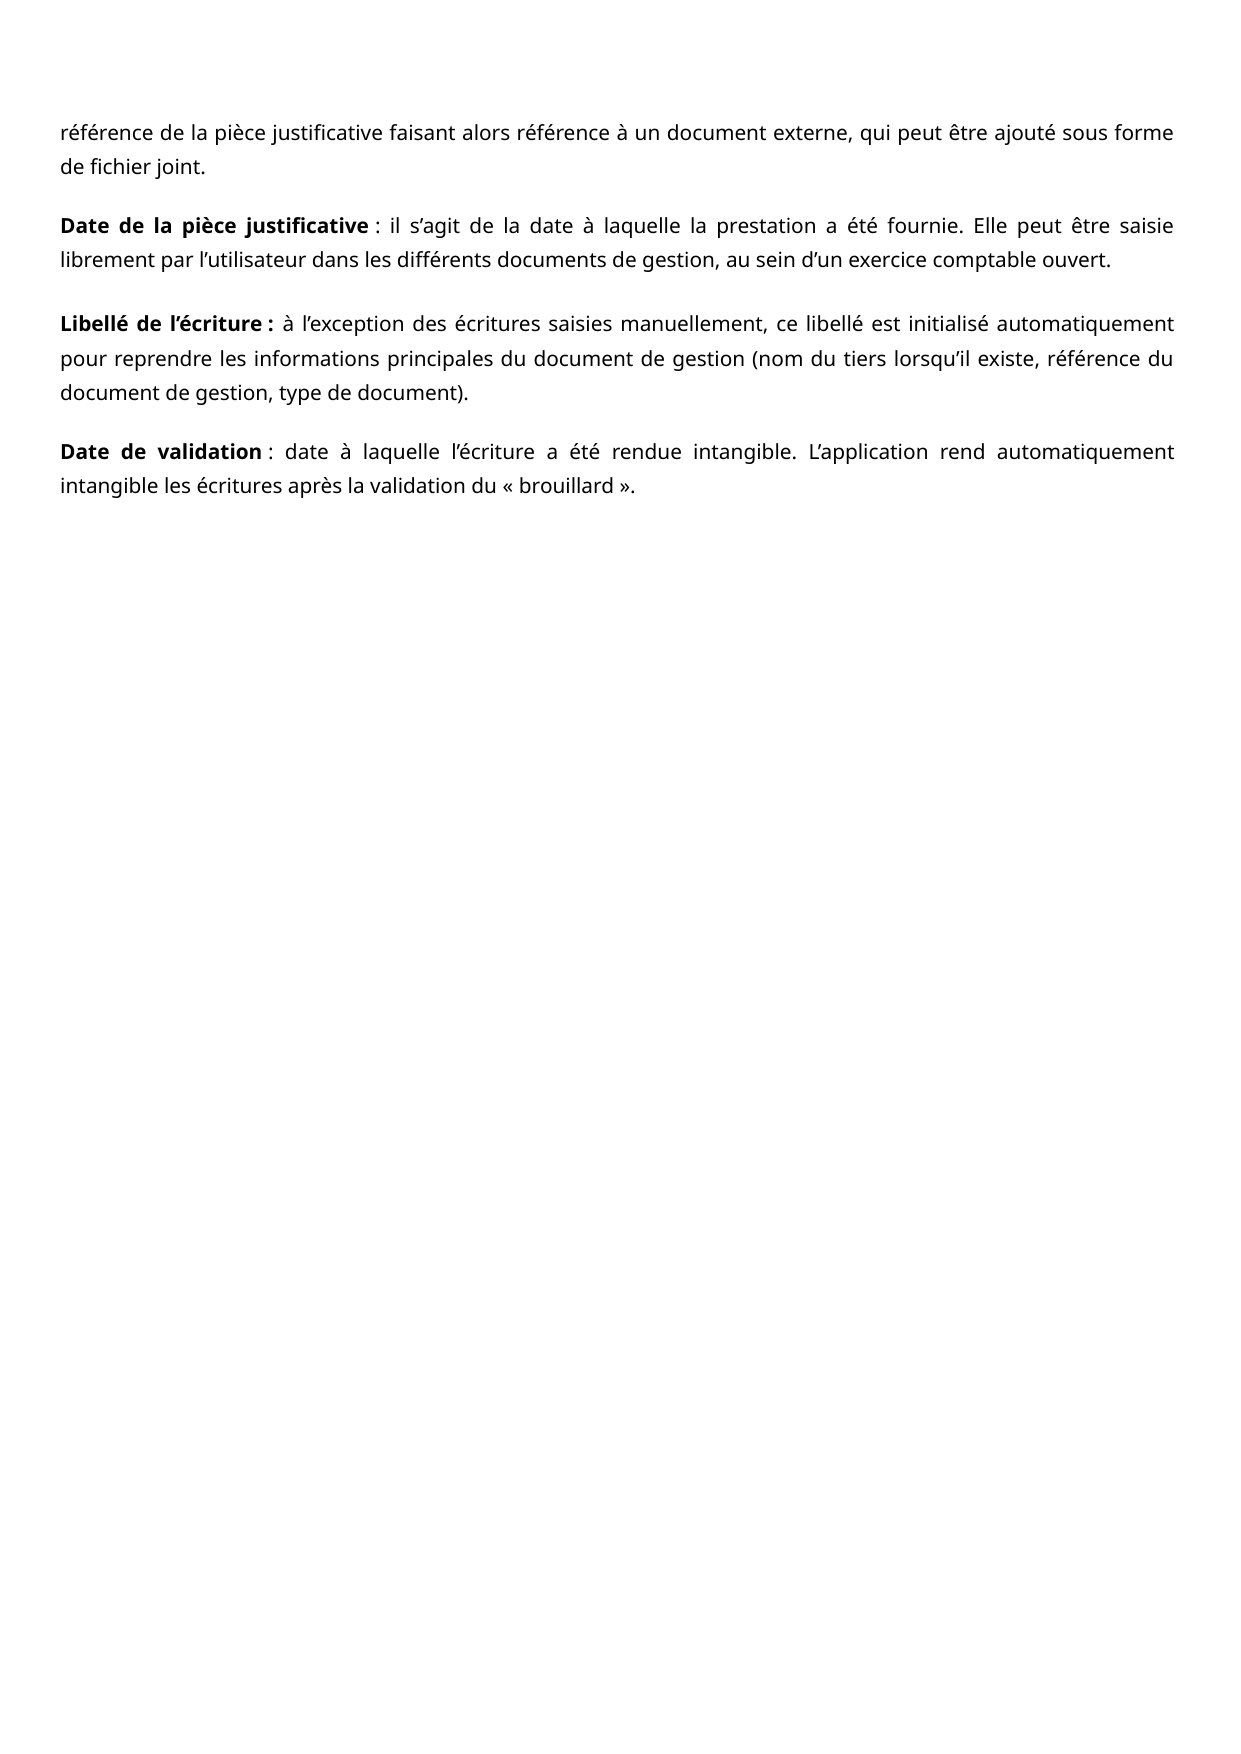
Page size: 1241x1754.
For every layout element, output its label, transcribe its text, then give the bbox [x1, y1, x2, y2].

text Date de validation : date à laquelle l’écriture a été rendue intangible. L’application rend automatiquement intangible les écritures après la validation du « brouillard ». [60, 437, 1176, 500]
text référence de la pièce justificative faisant alors référence à un document externe, qui peut être ajouté sous forme de fichier joint. [60, 118, 1176, 181]
text Date de la pièce justificative : il s’agit de la date à laquelle la prestation a été fournie. Elle peut être saisie librement par l’utilisateur dans les différents documents de gestion, au sein d’un exercice comptable ouvert. [60, 211, 1176, 274]
text Libellé de l’écriture : à l’exception des écritures saisies manuellement, ce libellé est initialisé automatiquement pour reprendre les informations principales du document de gestion (nom du tiers lorsqu’il existe, référence du document de gestion, type de document). [60, 304, 1176, 407]
